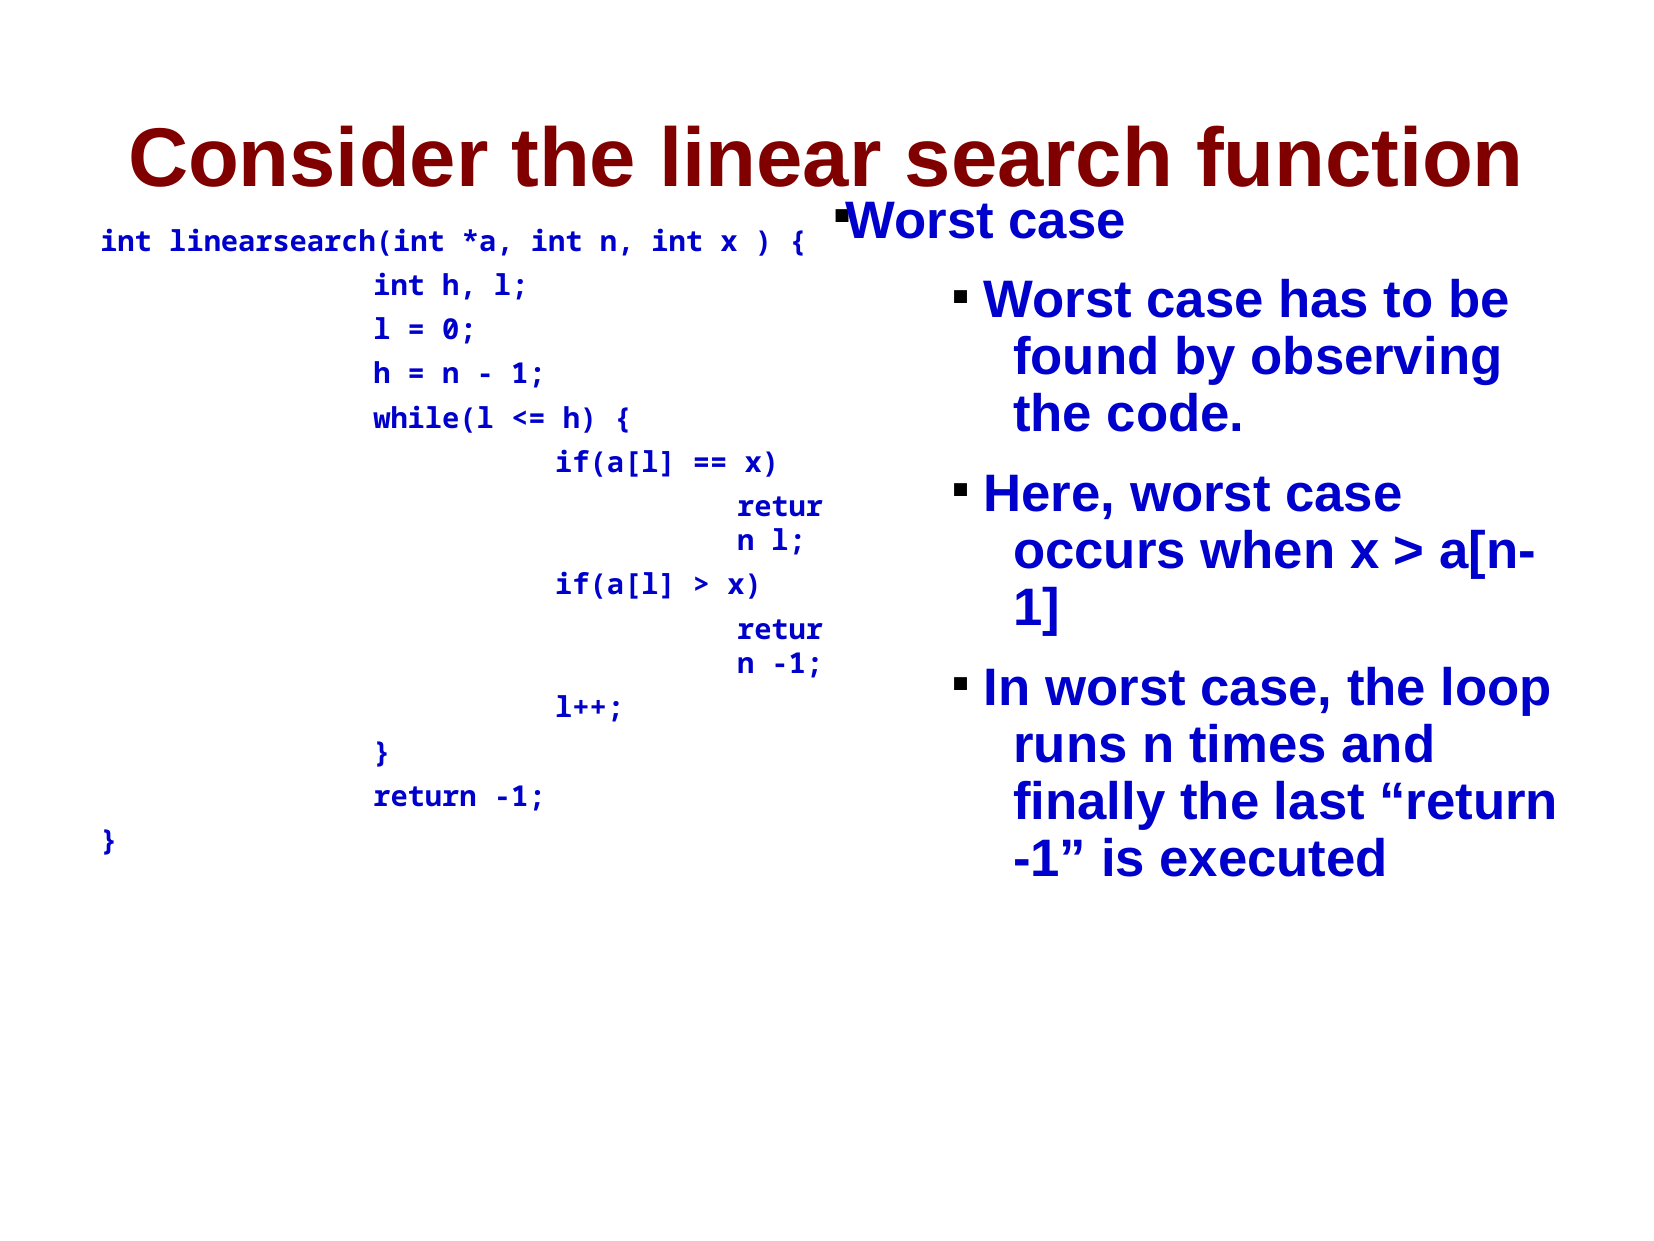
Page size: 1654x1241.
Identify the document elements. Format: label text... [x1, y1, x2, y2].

title Consider the linear search function [82, 49, 1571, 257]
list Worst case Worst case has to be found by observing the code. Here, worst case occurs when x > a[n-1] In worst case, the loop runs n times and finally the last “return -1” is executed [835, 185, 1562, 906]
list int linearsearch(int *a, int n, int x ) { int h, l; l = 0; h = n - 1; while(l <= h) { if(a[l] == x) return l; if(a[l] > x) return -1; l++; } return -1; } [100, 222, 827, 942]
